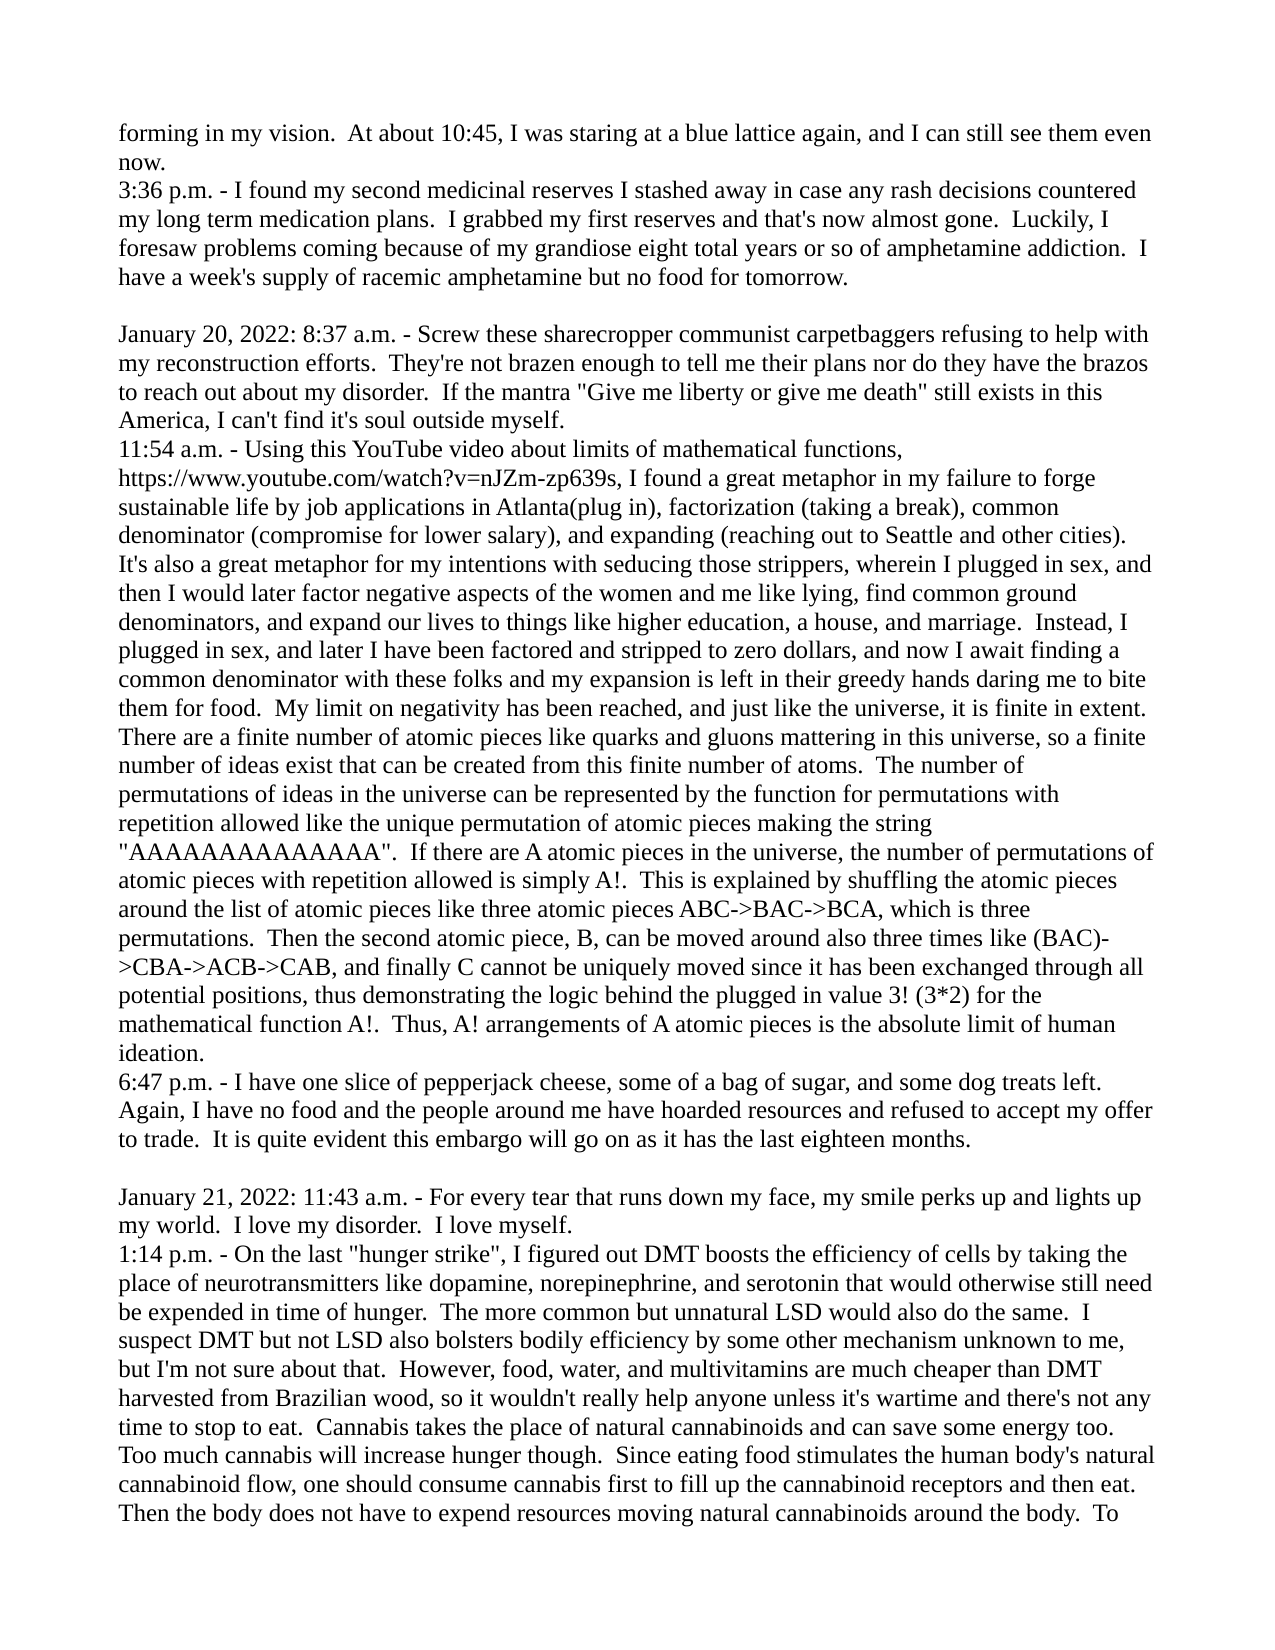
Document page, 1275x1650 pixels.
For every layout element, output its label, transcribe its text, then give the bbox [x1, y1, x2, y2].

text forming in my vision. At about 10:45, I was staring at a blue lattice again, and I can still see them even now. [118, 118, 1157, 176]
text January 20, 2022: 8:37 a.m. - Screw these sharecropper communist carpetbaggers refusing to help with my reconstruction efforts. They're not brazen enough to tell me their plans nor do they have the brazos to reach out about my disorder. If the mantra "Give me liberty or give me death" still exists in this America, I can't find it's soul outside myself. [118, 319, 1157, 434]
text 6:47 p.m. - I have one slice of pepperjack cheese, some of a bag of sugar, and some dog treats left. Again, I have no food and the people around me have hoarded resources and refused to accept my offer to trade. It is quite evident this embargo will go on as it has the last eighteen months. [118, 1067, 1157, 1153]
text 11:54 a.m. - Using this YouTube video about limits of mathematical functions, https://www.youtube.com/watch?v=nJZm-zp639s, I found a great metaphor in my failure to forge sustainable life by job applications in Atlanta(plug in), factorization (taking a break), common denominator (compromise for lower salary), and expanding (reaching out to Seattle and other cities). It's also a great metaphor for my intentions with seducing those strippers, wherein I plugged in sex, and then I would later factor negative aspects of the women and me like lying, find common ground denominators, and expand our lives to things like higher education, a house, and marriage. Instead, I plugged in sex, and later I have been factored and stripped to zero dollars, and now I await finding a common denominator with these folks and my expansion is left in their greedy hands daring me to bite them for food. My limit on negativity has been reached, and just like the universe, it is finite in extent. There are a finite number of atomic pieces like quarks and gluons mattering in this universe, so a finite number of ideas exist that can be created from this finite number of atoms. The number of permutations of ideas in the universe can be represented by the function for permutations with repetition allowed like the unique permutation of atomic pieces making the string "AAAAAAAAAAAAAA". If there are A atomic pieces in the universe, the number of permutations of atomic pieces with repetition allowed is simply A!. This is explained by shuffling the atomic pieces around the list of atomic pieces like three atomic pieces ABC->BAC->BCA, which is three permutations. Then the second atomic piece, B, can be moved around also three times like (BAC)->CBA->ACB->CAB, and finally C cannot be uniquely moved since it has been exchanged through all potential positions, thus demonstrating the logic behind the plugged in value 3! (3*2) for the mathematical function A!. Thus, A! arrangements of A atomic pieces is the absolute limit of human ideation. [118, 434, 1157, 1067]
text January 21, 2022: 11:43 a.m. - For every tear that runs down my face, my smile perks up and lights up my world. I love my disorder. I love myself. [118, 1182, 1157, 1239]
text 3:36 p.m. - I found my second medicinal reserves I stashed away in case any rash decisions countered my long term medication plans. I grabbed my first reserves and that's now almost gone. Luckily, I foresaw problems coming because of my grandiose eight total years or so of amphetamine addiction. I have a week's supply of racemic amphetamine but no food for tomorrow. [118, 176, 1157, 291]
text 1:14 p.m. - On the last "hunger strike", I figured out DMT boosts the efficiency of cells by taking the place of neurotransmitters like dopamine, norepinephrine, and serotonin that would otherwise still need be expended in time of hunger. The more common but unnatural LSD would also do the same. I suspect DMT but not LSD also bolsters bodily efficiency by some other mechanism unknown to me, but I'm not sure about that. However, food, water, and multivitamins are much cheaper than DMT harvested from Brazilian wood, so it wouldn't really help anyone unless it's wartime and there's not any time to stop to eat. Cannabis takes the place of natural cannabinoids and can save some energy too. Too much cannabis will increase hunger though. Since eating food stimulates the human body's natural cannabinoid flow, one should consume cannabis first to fill up the cannabinoid receptors and then eat. Then the body does not have to expend resources moving natural cannabinoids around the body. To [118, 1239, 1157, 1527]
